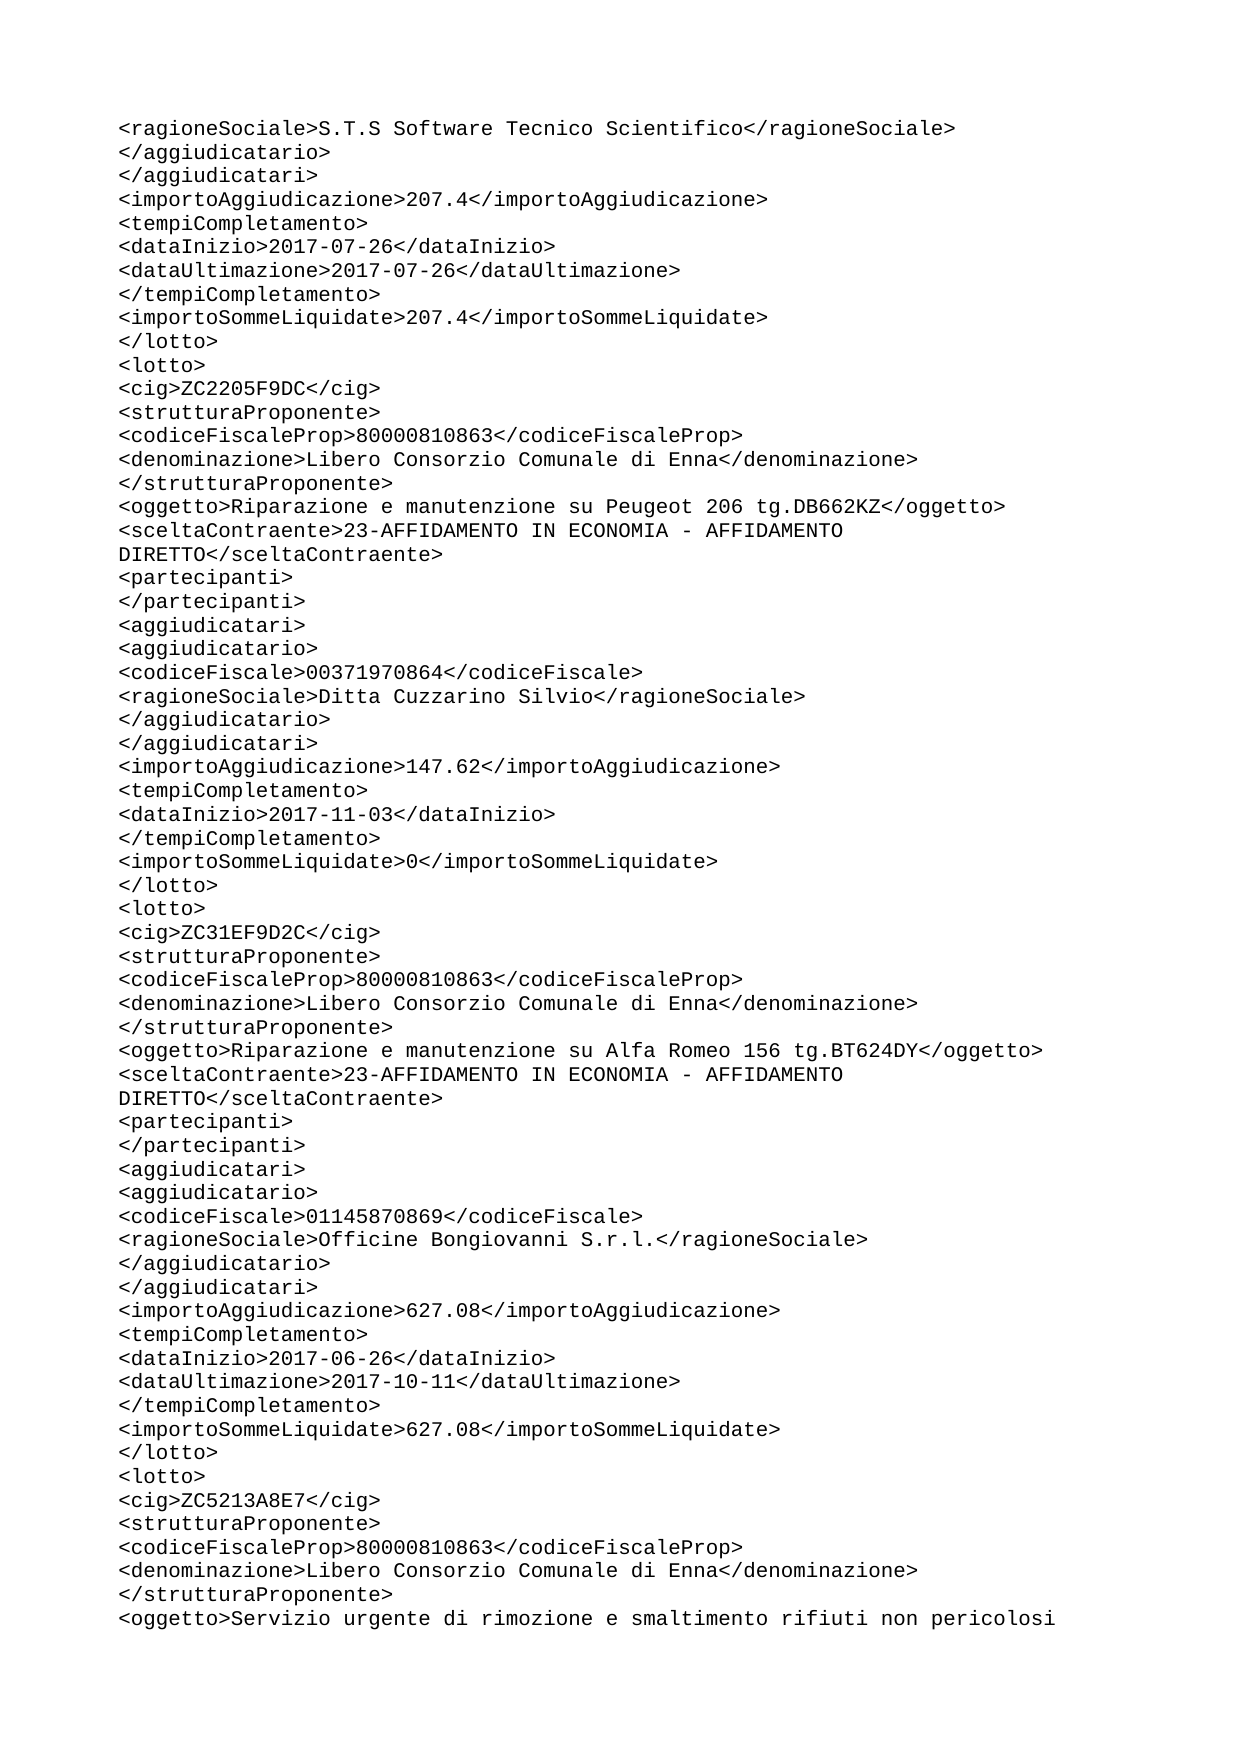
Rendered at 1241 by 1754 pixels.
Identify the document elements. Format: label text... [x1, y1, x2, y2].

text <importoSommeLiquidate>207.4</importoSommeLiquidate> [118, 307, 1122, 331]
text </strutturaProponente> [118, 1584, 1122, 1608]
text </aggiudicatario> [118, 142, 1122, 165]
text <importoSommeLiquidate>0</importoSommeLiquidate> [118, 851, 1122, 875]
text <ragioneSociale>Officine Bongiovanni S.r.l.</ragioneSociale> [118, 1229, 1122, 1253]
text <partecipanti> [118, 567, 1122, 591]
text </tempiCompletamento> [118, 1395, 1122, 1419]
text <sceltaContraente>23-AFFIDAMENTO IN ECONOMIA - AFFIDAMENTO DIRETTO</sceltaContraente> [118, 520, 1122, 567]
text </partecipanti> [118, 1135, 1122, 1158]
text <denominazione>Libero Consorzio Comunale di Enna</denominazione> [118, 993, 1122, 1017]
text </aggiudicatari> [118, 1277, 1122, 1300]
text <ragioneSociale>S.T.S Software Tecnico Scientifico</ragioneSociale> [118, 118, 1122, 142]
text </aggiudicatari> [118, 733, 1122, 757]
text <lotto> [118, 1466, 1122, 1489]
text </partecipanti> [118, 591, 1122, 615]
text <importoAggiudicazione>147.62</importoAggiudicazione> [118, 757, 1122, 780]
text <aggiudicatario> [118, 638, 1122, 662]
text <tempiCompletamento> [118, 213, 1122, 236]
text <aggiudicatari> [118, 615, 1122, 638]
text <partecipanti> [118, 1111, 1122, 1135]
text <dataInizio>2017-11-03</dataInizio> [118, 804, 1122, 827]
text <ragioneSociale>Ditta Cuzzarino Silvio</ragioneSociale> [118, 686, 1122, 709]
text </lotto> [118, 331, 1122, 354]
text <oggetto>Riparazione e manutenzione su Peugeot 206 tg.DB662KZ</oggetto> [118, 496, 1122, 520]
text </strutturaProponente> [118, 1017, 1122, 1040]
text </aggiudicatario> [118, 1253, 1122, 1277]
text <cig>ZC5213A8E7</cig> [118, 1489, 1122, 1513]
text <cig>ZC31EF9D2C</cig> [118, 922, 1122, 946]
text <codiceFiscaleProp>80000810863</codiceFiscaleProp> [118, 426, 1122, 449]
text </lotto> [118, 1442, 1122, 1466]
text <strutturaProponente> [118, 402, 1122, 426]
text <oggetto>Servizio urgente di rimozione e smaltimento rifiuti non pericolosi [118, 1608, 1122, 1631]
text <strutturaProponente> [118, 1513, 1122, 1537]
text <importoSommeLiquidate>627.08</importoSommeLiquidate> [118, 1419, 1122, 1442]
text </lotto> [118, 875, 1122, 898]
text <cig>ZC2205F9DC</cig> [118, 378, 1122, 402]
text </tempiCompletamento> [118, 284, 1122, 307]
text <denominazione>Libero Consorzio Comunale di Enna</denominazione> [118, 449, 1122, 473]
text <codiceFiscaleProp>80000810863</codiceFiscaleProp> [118, 1537, 1122, 1561]
text </strutturaProponente> [118, 473, 1122, 496]
text <strutturaProponente> [118, 946, 1122, 969]
text <oggetto>Riparazione e manutenzione su Alfa Romeo 156 tg.BT624DY</oggetto> [118, 1040, 1122, 1064]
text <codiceFiscale>00371970864</codiceFiscale> [118, 662, 1122, 686]
text <importoAggiudicazione>207.4</importoAggiudicazione> [118, 189, 1122, 213]
text <tempiCompletamento> [118, 780, 1122, 804]
text <dataInizio>2017-06-26</dataInizio> [118, 1348, 1122, 1371]
text <lotto> [118, 898, 1122, 922]
text <aggiudicatari> [118, 1158, 1122, 1182]
text <importoAggiudicazione>627.08</importoAggiudicazione> [118, 1300, 1122, 1324]
text </aggiudicatario> [118, 709, 1122, 733]
text <sceltaContraente>23-AFFIDAMENTO IN ECONOMIA - AFFIDAMENTO DIRETTO</sceltaContraente> [118, 1064, 1122, 1111]
text <denominazione>Libero Consorzio Comunale di Enna</denominazione> [118, 1561, 1122, 1584]
text </tempiCompletamento> [118, 827, 1122, 851]
text <codiceFiscale>01145870869</codiceFiscale> [118, 1206, 1122, 1229]
text <dataUltimazione>2017-10-11</dataUltimazione> [118, 1371, 1122, 1395]
text <dataUltimazione>2017-07-26</dataUltimazione> [118, 260, 1122, 284]
text <lotto> [118, 354, 1122, 378]
text <codiceFiscaleProp>80000810863</codiceFiscaleProp> [118, 969, 1122, 993]
text <aggiudicatario> [118, 1182, 1122, 1206]
text <dataInizio>2017-07-26</dataInizio> [118, 236, 1122, 260]
text <tempiCompletamento> [118, 1324, 1122, 1348]
text </aggiudicatari> [118, 165, 1122, 189]
